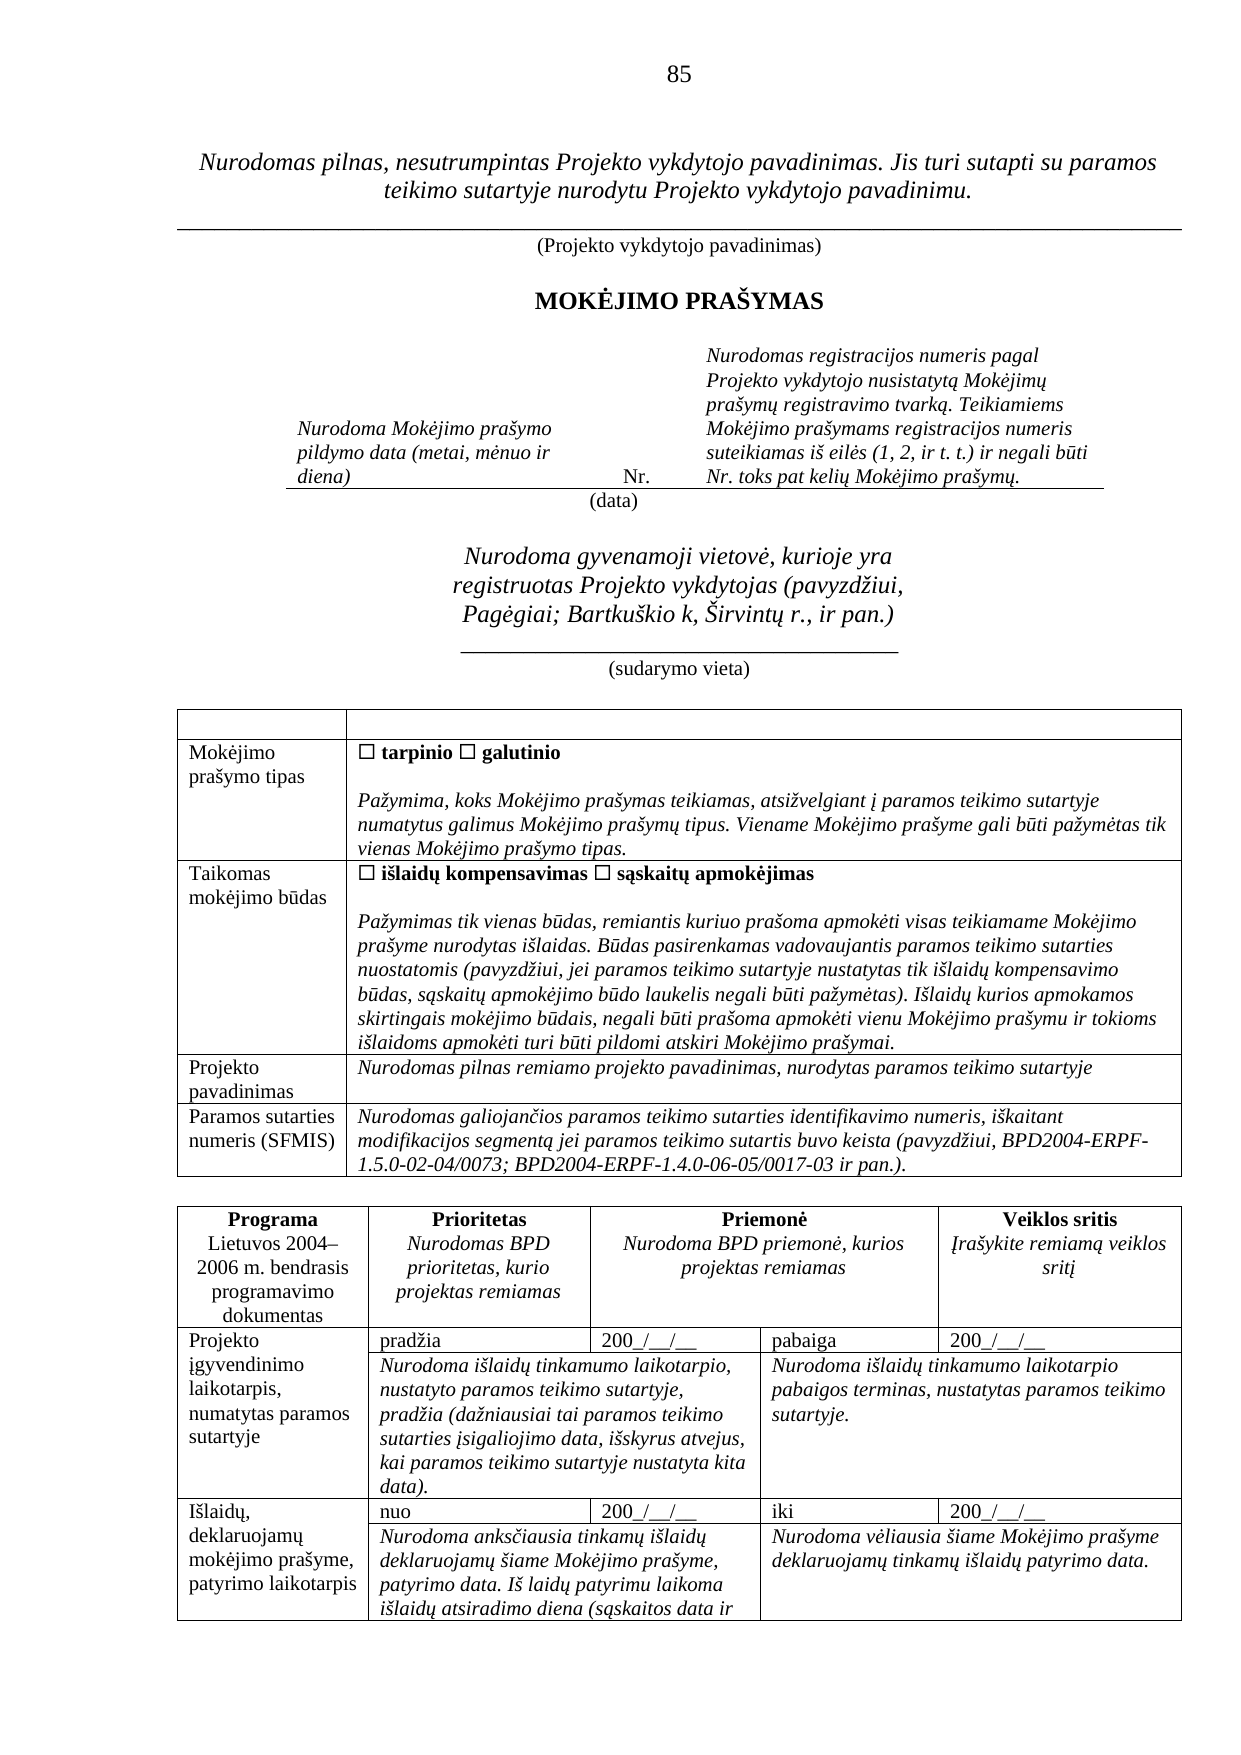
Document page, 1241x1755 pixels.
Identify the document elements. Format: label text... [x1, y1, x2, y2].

table_header [178, 710, 346, 739]
text Nurodomas pilnas, nesutrumpintas Projekto vykdytojo pavadinimas. Jis turi sutapti su paramos teikimo sutartyje nurodytu Projekto vykdytojo pavadinimu. [177, 147, 1181, 204]
table_header Programa Lietuvos 2004–2006 m. bendrasis programavimo dokumentas [178, 1207, 368, 1327]
table_cell pabaiga [761, 1328, 938, 1352]
table_cell Nurodomas pilnas remiamo projekto pavadinimas, nurodytas paramos teikimo sutartyje [347, 1055, 1181, 1103]
text MOKĖJIMO PRAŠYMAS [177, 286, 1181, 315]
table_cell 200_/__/__ [591, 1328, 760, 1352]
text ___________________________________ [177, 627, 1181, 656]
table_cell (data) [578, 489, 695, 512]
text registruotas Projekto vykdytojas (pavyzdžiui, [177, 570, 1181, 599]
table_cell Taikomas mokėjimo būdas [178, 861, 346, 1054]
table_cell [695, 489, 1104, 512]
table_header Veiklos sritis Įrašykite remiamą veiklos sritį [939, 1207, 1181, 1327]
table_header [347, 710, 1181, 739]
table_cell pradžia [369, 1328, 590, 1352]
table_cell Išlaidų, deklaruojamų mokėjimo prašyme, patyrimo laikotarpis [178, 1499, 368, 1620]
table_cell iki [761, 1499, 938, 1523]
table_header Priemonė Nurodoma BPD priemonė, kurios projektas remiamas [591, 1207, 938, 1327]
table_cell Nurodoma išlaidų tinkamumo laikotarpio pabaigos terminas, nustatytas paramos teikimo sutartyje. [761, 1353, 1181, 1498]
table_cell 200_/__/__ [939, 1499, 1181, 1523]
table_header Nr. [578, 344, 695, 488]
table_cell Paramos sutarties numeris (SFMIS) [178, 1104, 346, 1176]
text (sudarymo vieta) [177, 656, 1181, 680]
text (Projekto vykdytojo pavadinimas) [177, 233, 1181, 257]
table_cell Nurodoma anksčiausia tinkamų išlaidų deklaruojamų šiame Mokėjimo prašyme, patyrimo data. Iš laidų patyrimu laikoma išlaidų atsiradimo diena (sąskaitos data ir [369, 1524, 760, 1620]
table_cell Projekto įgyvendinimo laikotarpis, numatytas paramos sutartyje [178, 1328, 368, 1498]
table_cell Nurodomas galiojančios paramos teikimo sutarties identifikavimo numeris, iškaitant modifikacijos segmentą jei paramos teikimo sutartis buvo keista (pavyzdžiui, BPD2004-ERPF-1.5.0-02-04/0073; BPD2004-ERPF-1.4.0-06-05/0017-03 ir pan.). [347, 1104, 1181, 1176]
table_header Nurodomas registracijos numeris pagal Projekto vykdytojo nusistatytą Mokėjimų prašymų registravimo tvarką. Teikiamiems Mokėjimo prašymams registracijos numeris suteikiamas iš eilės (1, 2, ir t. t.) ir negali būti Nr. toks pat kelių Mokėjimo prašymų. [695, 344, 1104, 488]
table_cell [286, 489, 578, 512]
table_cell £ išlaidų kompensavimas £ sąskaitų apmokėjimas Pažymimas tik vienas būdas, remiantis kuriuo prašoma apmokėti visas teikiamame Mokėjimo prašyme nurodytas išlaidas. Būdas pasirenkamas vadovaujantis paramos teikimo sutarties nuostatomis (pavyzdžiui, jei paramos teikimo sutartyje nustatytas tik išlaidų kompensavimo būdas, sąskaitų apmokėjimo būdo laukelis negali būti pažymėtas). Išlaidų kurios apmokamos skirtingais mokėjimo būdais, negali būti prašoma apmokėti vienu Mokėjimo prašymu ir tokioms išlaidoms apmokėti turi būti pildomi atskiri Mokėjimo prašymai. [347, 861, 1181, 1054]
table_cell 200_/__/__ [591, 1499, 760, 1523]
table_cell 200_/__/__ [939, 1328, 1181, 1352]
table_header Nurodoma Mokėjimo prašymo pildymo data (metai, mėnuo ir diena) [286, 344, 578, 488]
table_cell Nurodoma išlaidų tinkamumo laikotarpio, nustatyto paramos teikimo sutartyje, pradžia (dažniausiai tai paramos teikimo sutarties įsigaliojimo data, išskyrus atvejus, kai paramos teikimo sutartyje nustatyta kita data). [369, 1353, 760, 1498]
table_cell Nurodoma vėliausia šiame Mokėjimo prašyme deklaruojamų tinkamų išlaidų patyrimo data. [761, 1524, 1181, 1620]
table_cell £ tarpinio £ galutinio Pažymima, koks Mokėjimo prašymas teikiamas, atsižvelgiant į paramos teikimo sutartyje numatytus galimus Mokėjimo prašymų tipus. Viename Mokėjimo prašyme gali būti pažymėtas tik vienas Mokėjimo prašymo tipas. [347, 740, 1181, 860]
table_cell Projekto pavadinimas [178, 1055, 346, 1103]
text Nurodoma gyvenamoji vietovė, kurioje yra [177, 541, 1181, 570]
table_cell nuo [369, 1499, 590, 1523]
table_header Prioritetas Nurodomas BPD prioritetas, kurio projektas remiamas [369, 1207, 590, 1327]
text Pagėgiai; Bartkuškio k, Širvintų r., ir pan.) [177, 599, 1181, 627]
table_cell Mokėjimo prašymo tipas [178, 740, 346, 860]
